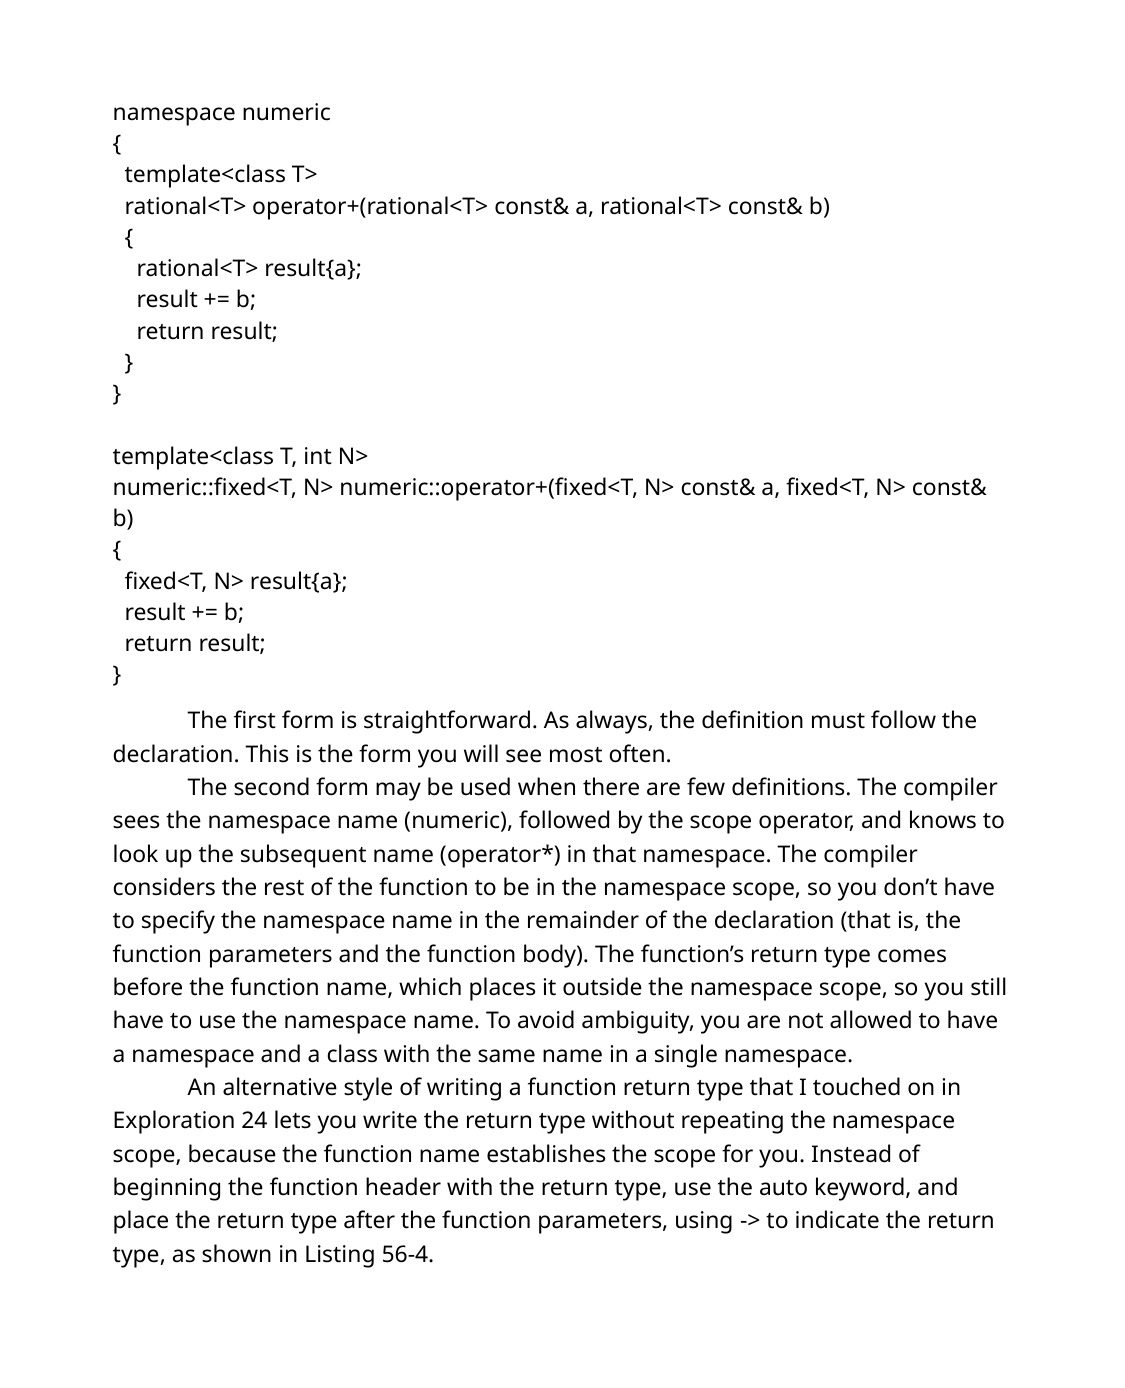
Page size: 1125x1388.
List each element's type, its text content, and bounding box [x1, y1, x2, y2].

text rational<T> result{a}; [112, 252, 1012, 283]
text The first form is straightforward. As always, the definition must follow the declaration. This is the form you will see most often. [112, 702, 1012, 769]
text fixed<T, N> result{a}; [112, 565, 1012, 596]
text } [112, 346, 1012, 377]
text result += b; [112, 283, 1012, 315]
text { [112, 533, 1012, 565]
text namespace numeric [112, 96, 1012, 127]
text template<class T, int N> [112, 440, 1012, 471]
text return result; [112, 315, 1012, 346]
text { [112, 127, 1012, 158]
text { [112, 221, 1012, 252]
text result += b; [112, 596, 1012, 627]
text numeric::fixed<T, N> numeric::operator+(fixed<T, N> const& a, fixed<T, N> const& b) [112, 471, 1012, 533]
text } [112, 658, 1012, 690]
text The second form may be used when there are few definitions. The compiler sees the namespace name (numeric), followed by the scope operator, and knows to look up the subsequent name (operator*) in that namespace. The compiler considers the rest of the function to be in the namespace scope, so you don’t have to specify the namespace name in the remainder of the declaration (that is, the function parameters and the function body). The function’s return type comes before the function name, which places it outside the namespace scope, so you still have to use the namespace name. To avoid ambiguity, you are not allowed to have a namespace and a class with the same name in a single namespace. [112, 769, 1012, 1069]
text An alternative style of writing a function return type that I touched on in Exploration 24 lets you write the return type without repeating the namespace scope, because the function name establishes the scope for you. Instead of beginning the function header with the return type, use the auto keyword, and place the return type after the function parameters, using -> to indicate the return type, as shown in Listing 56-4. [112, 1069, 1012, 1269]
text } [112, 377, 1012, 408]
text rational<T> operator+(rational<T> const& a, rational<T> const& b) [112, 190, 1012, 221]
text return result; [112, 627, 1012, 658]
text template<class T> [112, 158, 1012, 190]
